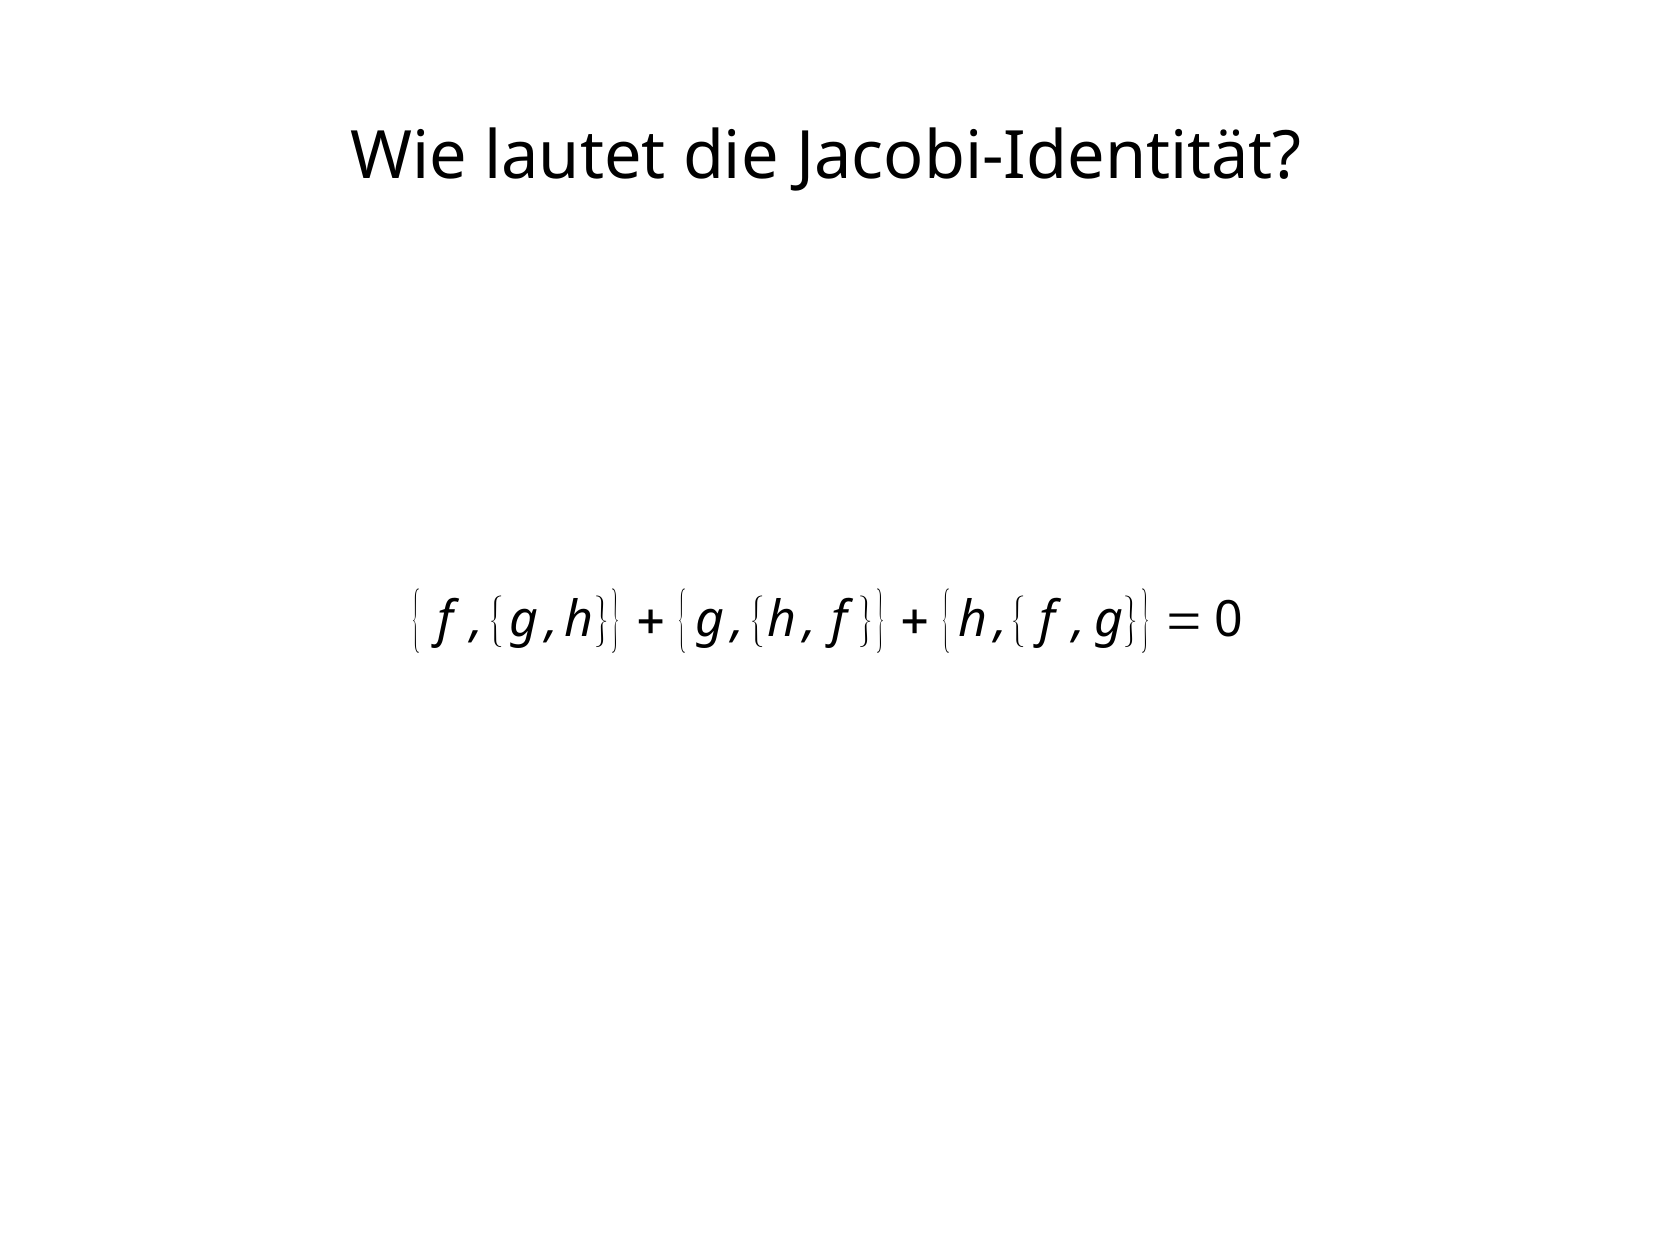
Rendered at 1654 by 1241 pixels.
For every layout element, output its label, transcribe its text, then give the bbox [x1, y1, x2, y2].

title Wie lautet die Jacobi-Identität? [82, 49, 1571, 257]
chart [406, 586, 1247, 654]
